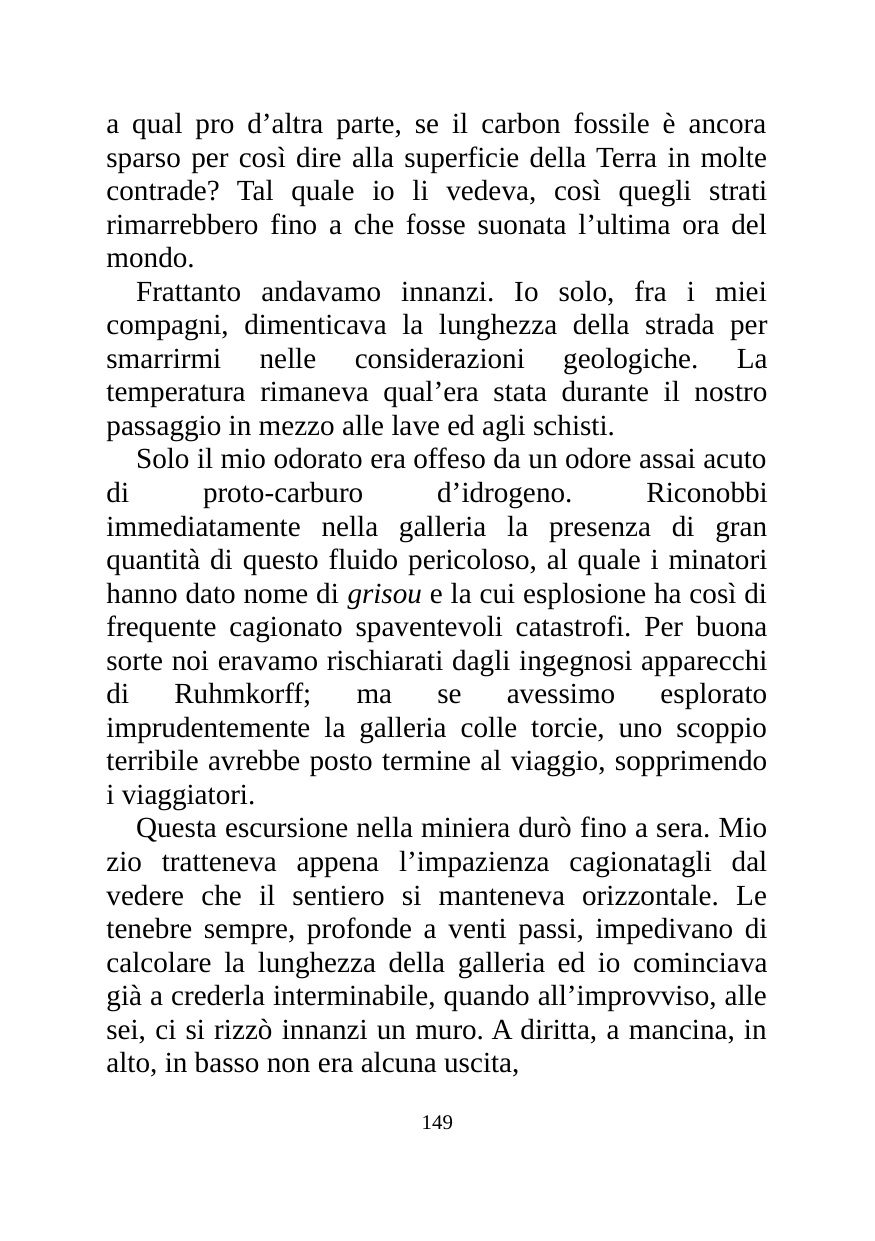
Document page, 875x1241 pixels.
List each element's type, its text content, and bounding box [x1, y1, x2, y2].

text Questa escursione nella miniera durò fino a sera. Mio zio tratteneva appena l’impazienza cagionatagli dal vedere che il sentiero si manteneva orizzontale. Le tenebre sempre, profonde a venti passi, impedivano di calcolare la lunghezza della galleria ed io cominciava già a crederla interminabile, quando all’improvviso, alle sei, ci si rizzò innanzi un muro. A diritta, a mancina, in alto, in basso non era alcuna uscita, [106, 811, 768, 1079]
text Solo il mio odorato era offeso da un odore assai acuto di proto-carburo d’idrogeno. Riconobbi immediatamente nella galleria la presenza di gran quantità di questo fluido pericoloso, al quale i minatori hanno dato nome di grisou e la cui esplosione ha così di frequente cagionato spaventevoli catastrofi. Per buona sorte noi eravamo rischiarati dagli ingegnosi apparecchi di Ruhmkorff; ma se avessimo esplorato imprudentemente la galleria colle torcie, uno scoppio terribile avrebbe posto termine al viaggio, sopprimendo i viaggiatori. [106, 442, 768, 811]
text a qual pro d’altra parte, se il carbon fossile è ancora sparso per così dire alla superficie della Terra in molte contrade? Tal quale io li vedeva, così quegli strati rimarrebbero fino a che fosse suonata l’ultima ora del mondo. [106, 106, 768, 274]
text Frattanto andavamo innanzi. Io solo, fra i miei compagni, dimenticava la lunghezza della strada per smarrirmi nelle considerazioni geologiche. La temperatura rimaneva qual’era stata durante il nostro passaggio in mezzo alle lave ed agli schisti. [106, 274, 768, 442]
